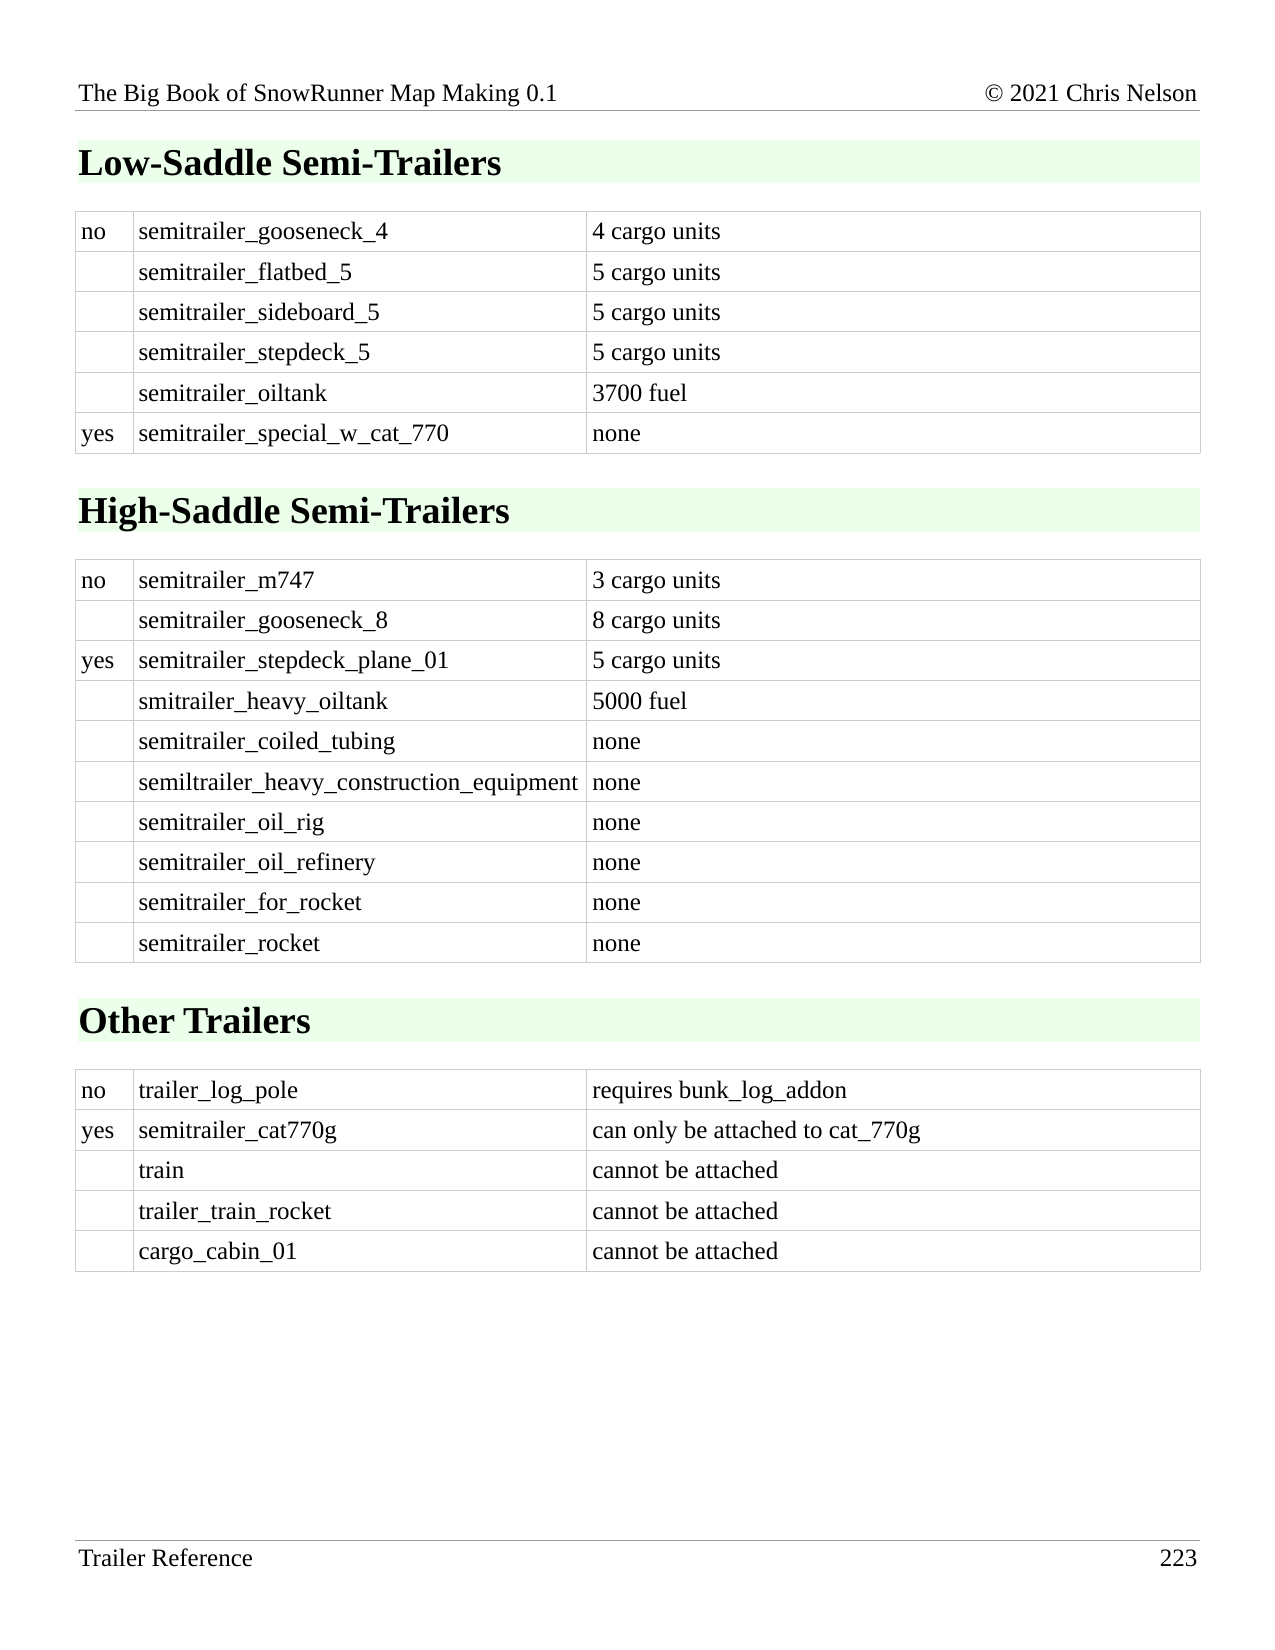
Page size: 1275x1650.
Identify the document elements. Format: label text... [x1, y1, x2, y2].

table_cell [76, 1151, 133, 1190]
table_cell semitrailer_rocket [134, 923, 586, 962]
table_cell [76, 883, 133, 922]
table_header trailer_log_pole [134, 1070, 586, 1109]
table_header requires bunk_log_addon [587, 1070, 1200, 1109]
table_cell none [587, 923, 1200, 962]
table_cell [76, 721, 133, 761]
table_cell semitrailer_special_w_cat_770 [134, 413, 586, 452]
table_header 3 cargo units [587, 560, 1200, 599]
table_cell trailer_train_rocket [134, 1191, 586, 1230]
table_cell 5 cargo units [587, 332, 1200, 372]
table_cell semitrailer_oiltank [134, 373, 586, 412]
table_cell semitrailer_stepdeck_5 [134, 332, 586, 372]
table_cell none [587, 802, 1200, 841]
table_cell semitrailer_gooseneck_8 [134, 601, 586, 640]
table_cell none [587, 842, 1200, 882]
table_header semitrailer_gooseneck_4 [134, 212, 586, 251]
table_cell cannot be attached [587, 1151, 1200, 1190]
table_cell [76, 292, 133, 331]
table_cell [76, 601, 133, 640]
table_cell can only be attached to cat_770g [587, 1110, 1200, 1150]
table_cell none [587, 413, 1200, 452]
table_cell 3700 fuel [587, 373, 1200, 412]
table_cell semitrailer_oil_rig [134, 802, 586, 841]
table_cell smitrailer_heavy_oiltank [134, 681, 586, 720]
table_cell yes [76, 1110, 133, 1150]
table_header no [76, 1070, 133, 1109]
subtitle Low-Saddle Semi-Trailers [78, 140, 1200, 183]
table_cell none [587, 883, 1200, 922]
table_cell [76, 923, 133, 962]
table_cell 5 cargo units [587, 292, 1200, 331]
table_cell none [587, 762, 1200, 801]
table_cell semitrailer_oil_refinery [134, 842, 586, 882]
table_cell none [587, 721, 1200, 761]
table_cell semitrailer_flatbed_5 [134, 252, 586, 291]
table_cell 5 cargo units [587, 252, 1200, 291]
table_cell yes [76, 413, 133, 452]
table_cell semitrailer_sideboard_5 [134, 292, 586, 331]
table_cell [76, 802, 133, 841]
table_cell cannot be attached [587, 1191, 1200, 1230]
table_cell [76, 1191, 133, 1230]
table_header no [76, 560, 133, 599]
table_header no [76, 212, 133, 251]
table_cell semitrailer_cat770g [134, 1110, 586, 1150]
table_cell [76, 842, 133, 882]
table_cell [76, 252, 133, 291]
table_cell [76, 1231, 133, 1271]
table_cell [76, 332, 133, 372]
table_cell train [134, 1151, 586, 1190]
table_cell yes [76, 641, 133, 680]
table_cell semitrailer_coiled_tubing [134, 721, 586, 761]
table_cell semitrailer_for_rocket [134, 883, 586, 922]
table_header semitrailer_m747 [134, 560, 586, 599]
table_header 4 cargo units [587, 212, 1200, 251]
table_cell cargo_cabin_01 [134, 1231, 586, 1271]
table_cell semitrailer_stepdeck_plane_01 [134, 641, 586, 680]
table_cell 8 cargo units [587, 601, 1200, 640]
table_cell [76, 681, 133, 720]
table_cell 5 cargo units [587, 641, 1200, 680]
subtitle High-Saddle Semi-Trailers [78, 488, 1200, 532]
table_cell cannot be attached [587, 1231, 1200, 1271]
table_cell [76, 762, 133, 801]
table_cell 5000 fuel [587, 681, 1200, 720]
subtitle Other Trailers [78, 998, 1200, 1042]
table_cell [76, 373, 133, 412]
table_cell semiltrailer_heavy_construction_equipment [134, 762, 586, 801]
